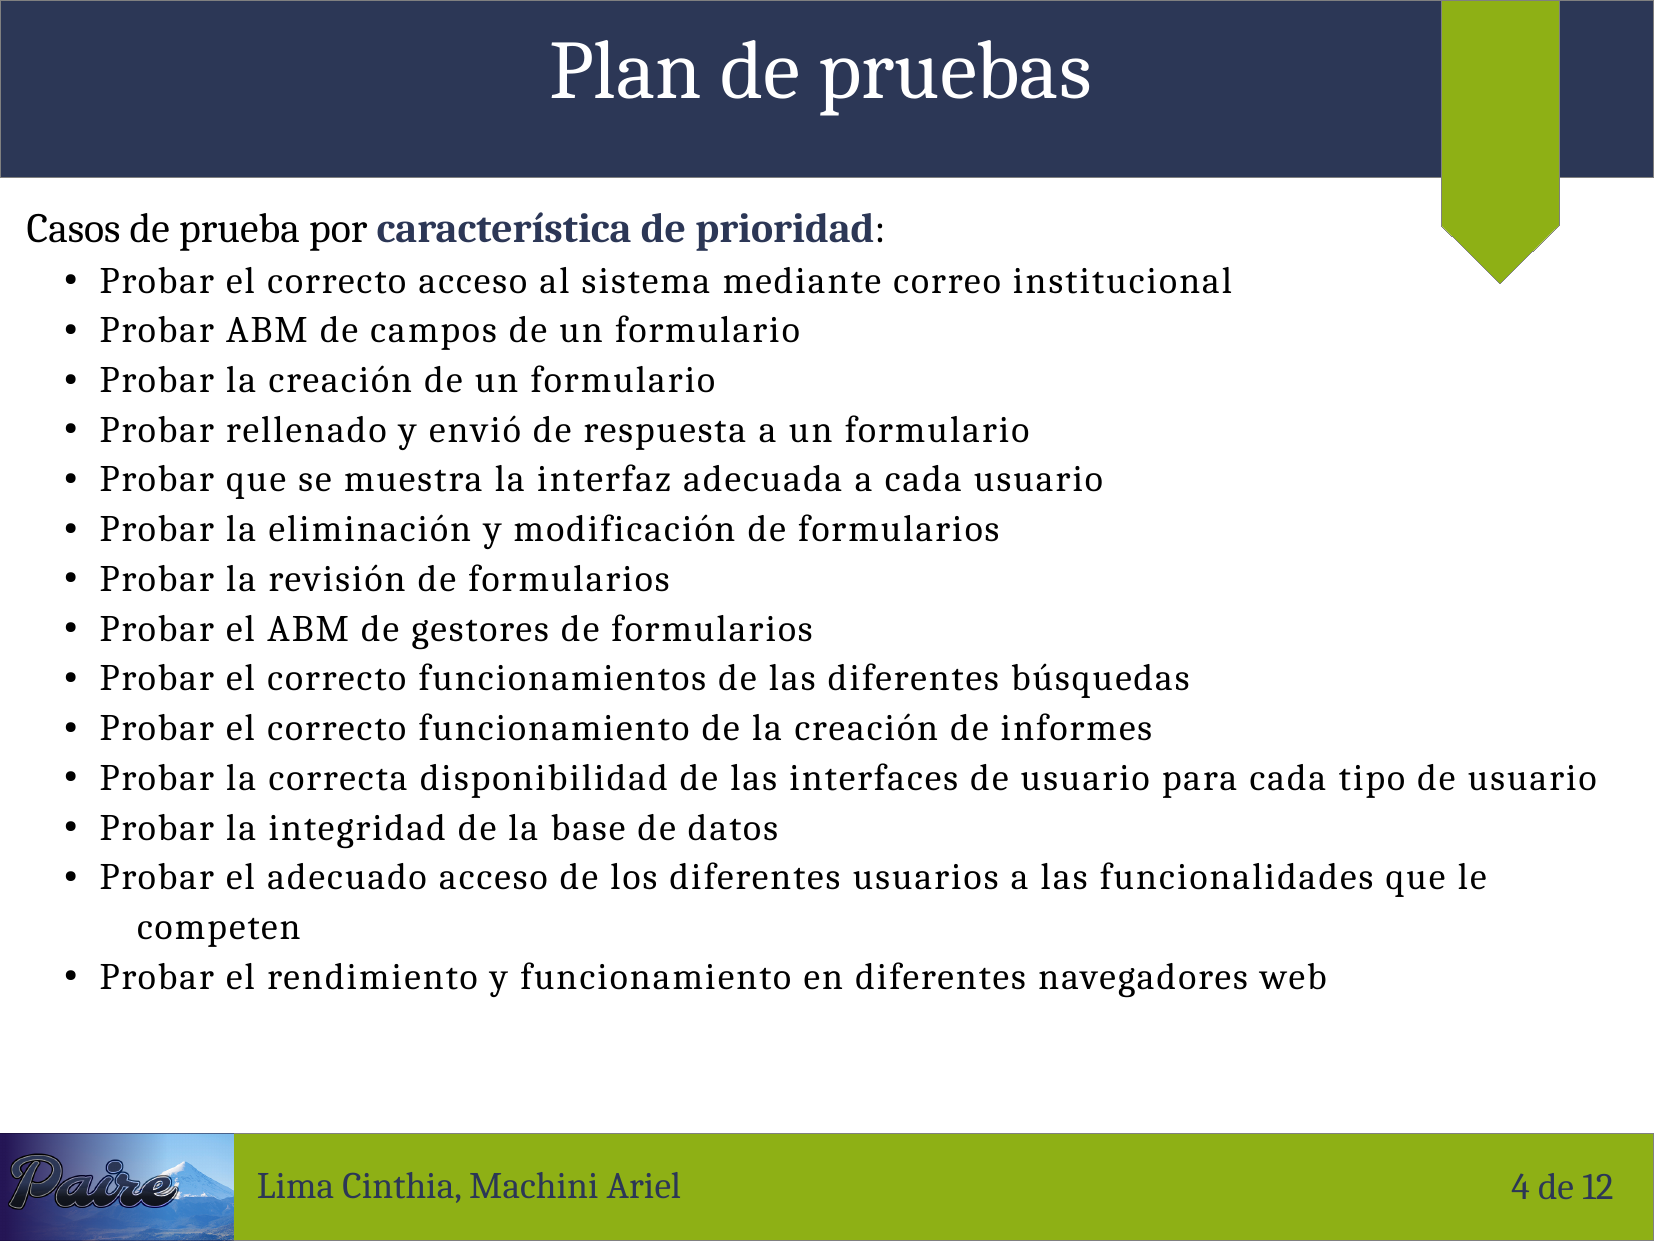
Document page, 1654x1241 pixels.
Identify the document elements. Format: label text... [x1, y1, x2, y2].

text_box [234, 1133, 1654, 1241]
text_box Lima Cinthia, Machini Ariel [242, 1157, 715, 1217]
text_box <number> de 12 [1488, 1158, 1654, 1241]
text_box Casos de prueba por característica de prioridad: Probar el correcto acceso al sistema mediante correo institucional Probar ABM de campos de un formulario Probar la creación de un formulario Probar rellenado y envió de respuesta a un formulario Probar que se muestra la interfaz adecuada a cada usuario Probar la eliminación y modificación de formularios Probar la revisión de formularios Probar el ABM de gestores de formularios Probar el correcto funcionamientos de las diferentes búsquedas Probar el correcto funcionamiento de la creación de informes Probar la correcta disponibilidad de las interfaces de usuario para cada tipo de usuario Probar la integridad de la base de datos Probar el adecuado acceso de los diferentes usuarios a las funcionalidades que le competen Probar el rendimiento y funcionamiento en diferentes navegadores web [11, 197, 1630, 1067]
picture [0, 1133, 234, 1241]
text_box Plan de pruebas [342, 15, 1300, 130]
text_box [0, 0, 1654, 197]
